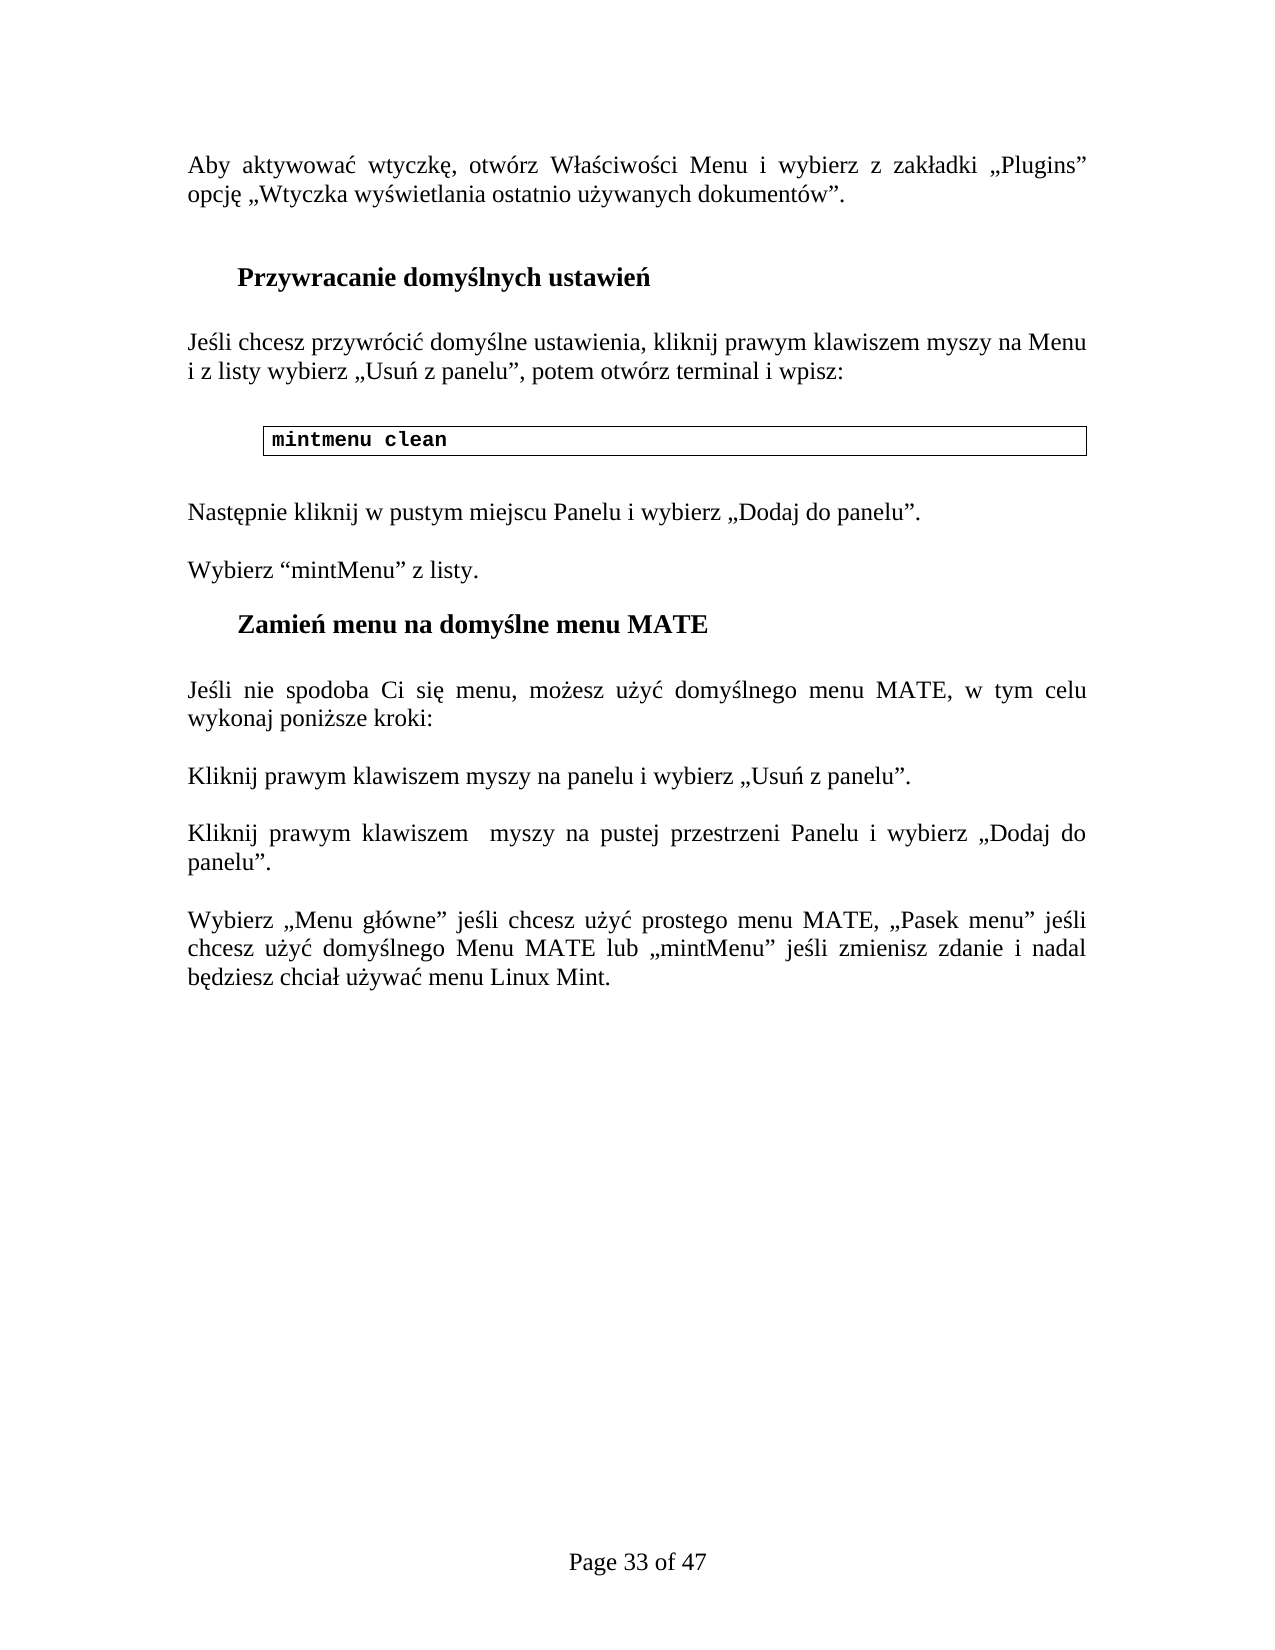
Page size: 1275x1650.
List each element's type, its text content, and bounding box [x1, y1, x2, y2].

text Jeśli nie spodoba Ci się menu, możesz użyć domyślnego menu MATE, w tym celu wykonaj poniższe kroki: [187, 675, 1087, 732]
text Kliknij prawym klawiszem myszy na pustej przestrzeni Panelu i wybierz „Dodaj do panelu”. [187, 818, 1087, 876]
text Wybierz “mintMenu” z listy. [187, 555, 1087, 583]
text Kliknij prawym klawiszem myszy na panelu i wybierz „Usuń z panelu”. [187, 761, 1087, 790]
text mintmenu clean [264, 427, 1086, 455]
text Następnie kliknij w pustym miejscu Panelu i wybierz „Dodaj do panelu”. [187, 497, 1087, 526]
text Wybierz „Menu główne” jeśli chcesz użyć prostego menu MATE, „Pasek menu” jeśli chcesz użyć domyślnego Menu MATE lub „mintMenu” jeśli zmienisz zdanie i nadal będziesz chciał używać menu Linux Mint. [187, 905, 1087, 991]
subtitle Zamień menu na domyślne menu MATE [187, 608, 1087, 640]
subtitle Przywracanie domyślnych ustawień [187, 261, 1087, 292]
text Jeśli chcesz przywrócić domyślne ustawienia, kliknij prawym klawiszem myszy na Menu i z listy wybierz „Usuń z panelu”, potem otwórz terminal i wpisz: [187, 327, 1087, 385]
text Aby aktywować wtyczkę, otwórz Właściwości Menu i wybierz z zakładki „Plugins” opcję „Wtyczka wyświetlania ostatnio używanych dokumentów”. [187, 150, 1087, 207]
